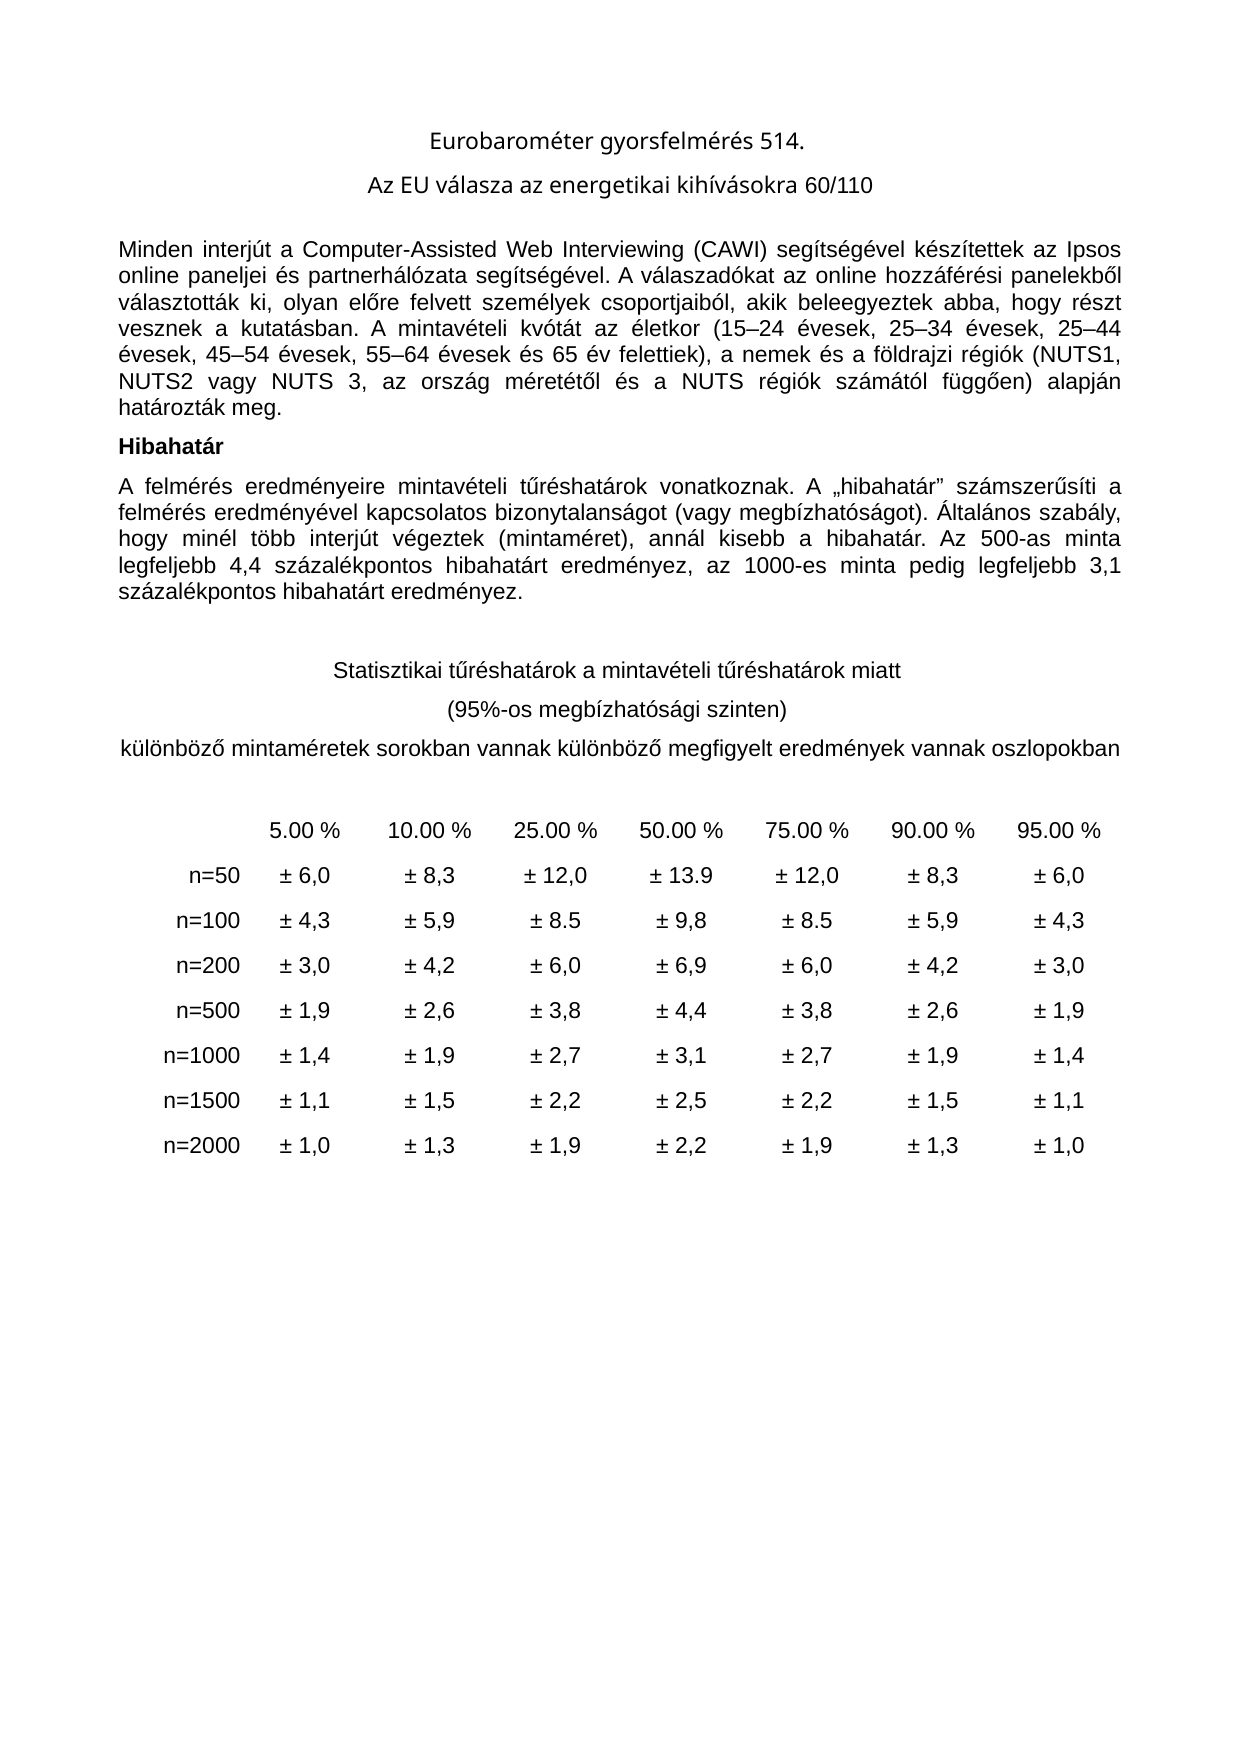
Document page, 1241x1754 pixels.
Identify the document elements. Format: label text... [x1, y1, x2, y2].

table_cell ± 1,1 [996, 1078, 1122, 1123]
table_header 25,00 % [493, 807, 618, 852]
table_cell n=1000 [118, 1033, 243, 1078]
table_cell ± 6,0 [996, 852, 1122, 897]
table_header 5,00 % [243, 807, 367, 852]
table_header 10,00 % [367, 807, 492, 852]
table_cell ± 3,1 [618, 1033, 744, 1078]
table_cell ± 1,0 [243, 1123, 367, 1168]
table_cell ± 3,8 [744, 988, 870, 1033]
table_cell n=200 [118, 943, 243, 988]
text különböző mintaméretek sorokban vannak különböző megfigyelt eredmények vannak oszlopokban [118, 735, 1122, 761]
table_cell ± 2,6 [870, 988, 996, 1033]
table_cell ± 1,9 [367, 1033, 492, 1078]
table_cell n=2000 [118, 1123, 243, 1168]
table_cell ± 8,3 [870, 852, 996, 897]
table_cell ± 1,1 [243, 1078, 367, 1123]
table_cell ± 12,0 [744, 852, 870, 897]
table_cell ± 1,5 [870, 1078, 996, 1123]
table_header 50,00 % [618, 807, 744, 852]
text Minden interjút a Computer-Assisted Web Interviewing (CAWI) segítségével készítettek az Ipsos online paneljei és partnerhálózata segítségével. A válaszadókat az online hozzáférési panelekből választották ki, olyan előre felvett személyek csoportjaiból, akik beleegyeztek abba, hogy részt vesznek a kutatásban. A mintavételi kvótát az életkor (15–24 évesek, 25–34 évesek, 25–44 évesek, 45–54 évesek, 55–64 évesek és 65 év felettiek), a nemek és a földrajzi régiók (NUTS1, NUTS2 vagy NUTS 3, az ország méretétől és a NUTS régiók számától függően) alapján határozták meg. [118, 236, 1122, 420]
table_cell ± 5,9 [870, 898, 996, 942]
table_header 95,00 % [996, 807, 1122, 852]
table_cell ± 6,0 [744, 943, 870, 988]
table_cell ± 1,5 [367, 1078, 492, 1123]
table_cell ± 6,9 [618, 943, 744, 988]
table_cell ± 3,8 [493, 988, 618, 1033]
table_cell ± 1,4 [996, 1033, 1122, 1078]
table_cell n=100 [118, 898, 243, 942]
table_cell ± 1,9 [243, 988, 367, 1033]
table_cell ± 2,2 [744, 1078, 870, 1123]
table_cell ± 1,9 [493, 1123, 618, 1168]
table_cell ± 4,3 [996, 898, 1122, 942]
text (95%-os megbízhatósági szinten) [118, 696, 1122, 722]
table_cell ± 6,0 [243, 852, 367, 897]
table_cell ± 2,7 [744, 1033, 870, 1078]
text Statisztikai tűréshatárok a mintavételi tűréshatárok miatt [118, 657, 1122, 683]
table_cell ± 2,2 [618, 1123, 744, 1168]
table_header 75,00 % [744, 807, 870, 852]
text Hibahatár [118, 433, 1122, 460]
table_cell n=500 [118, 988, 243, 1033]
text A felmérés eredményeire mintavételi tűréshatárok vonatkoznak. A „hibahatár” számszerűsíti a felmérés eredményével kapcsolatos bizonytalanságot (vagy megbízhatóságot). Általános szabály, hogy minél több interjút végeztek (mintaméret), annál kisebb a hibahatár. Az 500-as minta legfeljebb 4,4 százalékpontos hibahatárt eredményez, az 1000-es minta pedig legfeljebb 3,1 százalékpontos hibahatárt eredményez. [118, 473, 1122, 604]
table_cell ± 1,9 [996, 988, 1122, 1033]
table_cell ± 13.9 [618, 852, 744, 897]
table_cell ± 1,4 [243, 1033, 367, 1078]
table_cell ± 2,5 [618, 1078, 744, 1123]
table_cell ± 1,0 [996, 1123, 1122, 1168]
table_cell ± 8,3 [367, 852, 492, 897]
table_cell ± 4,3 [243, 898, 367, 942]
table_cell ± 1,9 [870, 1033, 996, 1078]
table_cell ± 3,0 [243, 943, 367, 988]
table_cell ± 12,0 [493, 852, 618, 897]
table_cell ± 2,2 [493, 1078, 618, 1123]
table_cell ± 2,6 [367, 988, 492, 1033]
table_cell ± 3,0 [996, 943, 1122, 988]
table_cell ± 5,9 [367, 898, 492, 942]
table_cell ± 4,2 [367, 943, 492, 988]
table_cell ± 9,8 [618, 898, 744, 942]
table_cell ± 1,3 [367, 1123, 492, 1168]
table_cell n=50 [118, 852, 243, 897]
table_cell ± 2,7 [493, 1033, 618, 1078]
table_cell ± 1,9 [744, 1123, 870, 1168]
table_cell ± 4,2 [870, 943, 996, 988]
table_header [118, 807, 243, 852]
table_cell ± 1,3 [870, 1123, 996, 1168]
table_header 90,00 % [870, 807, 996, 852]
table_cell ± 8.5 [744, 898, 870, 942]
table_cell n=1500 [118, 1078, 243, 1123]
table_cell ± 4,4 [618, 988, 744, 1033]
table_cell ± 8.5 [493, 898, 618, 942]
table_cell ± 6,0 [493, 943, 618, 988]
